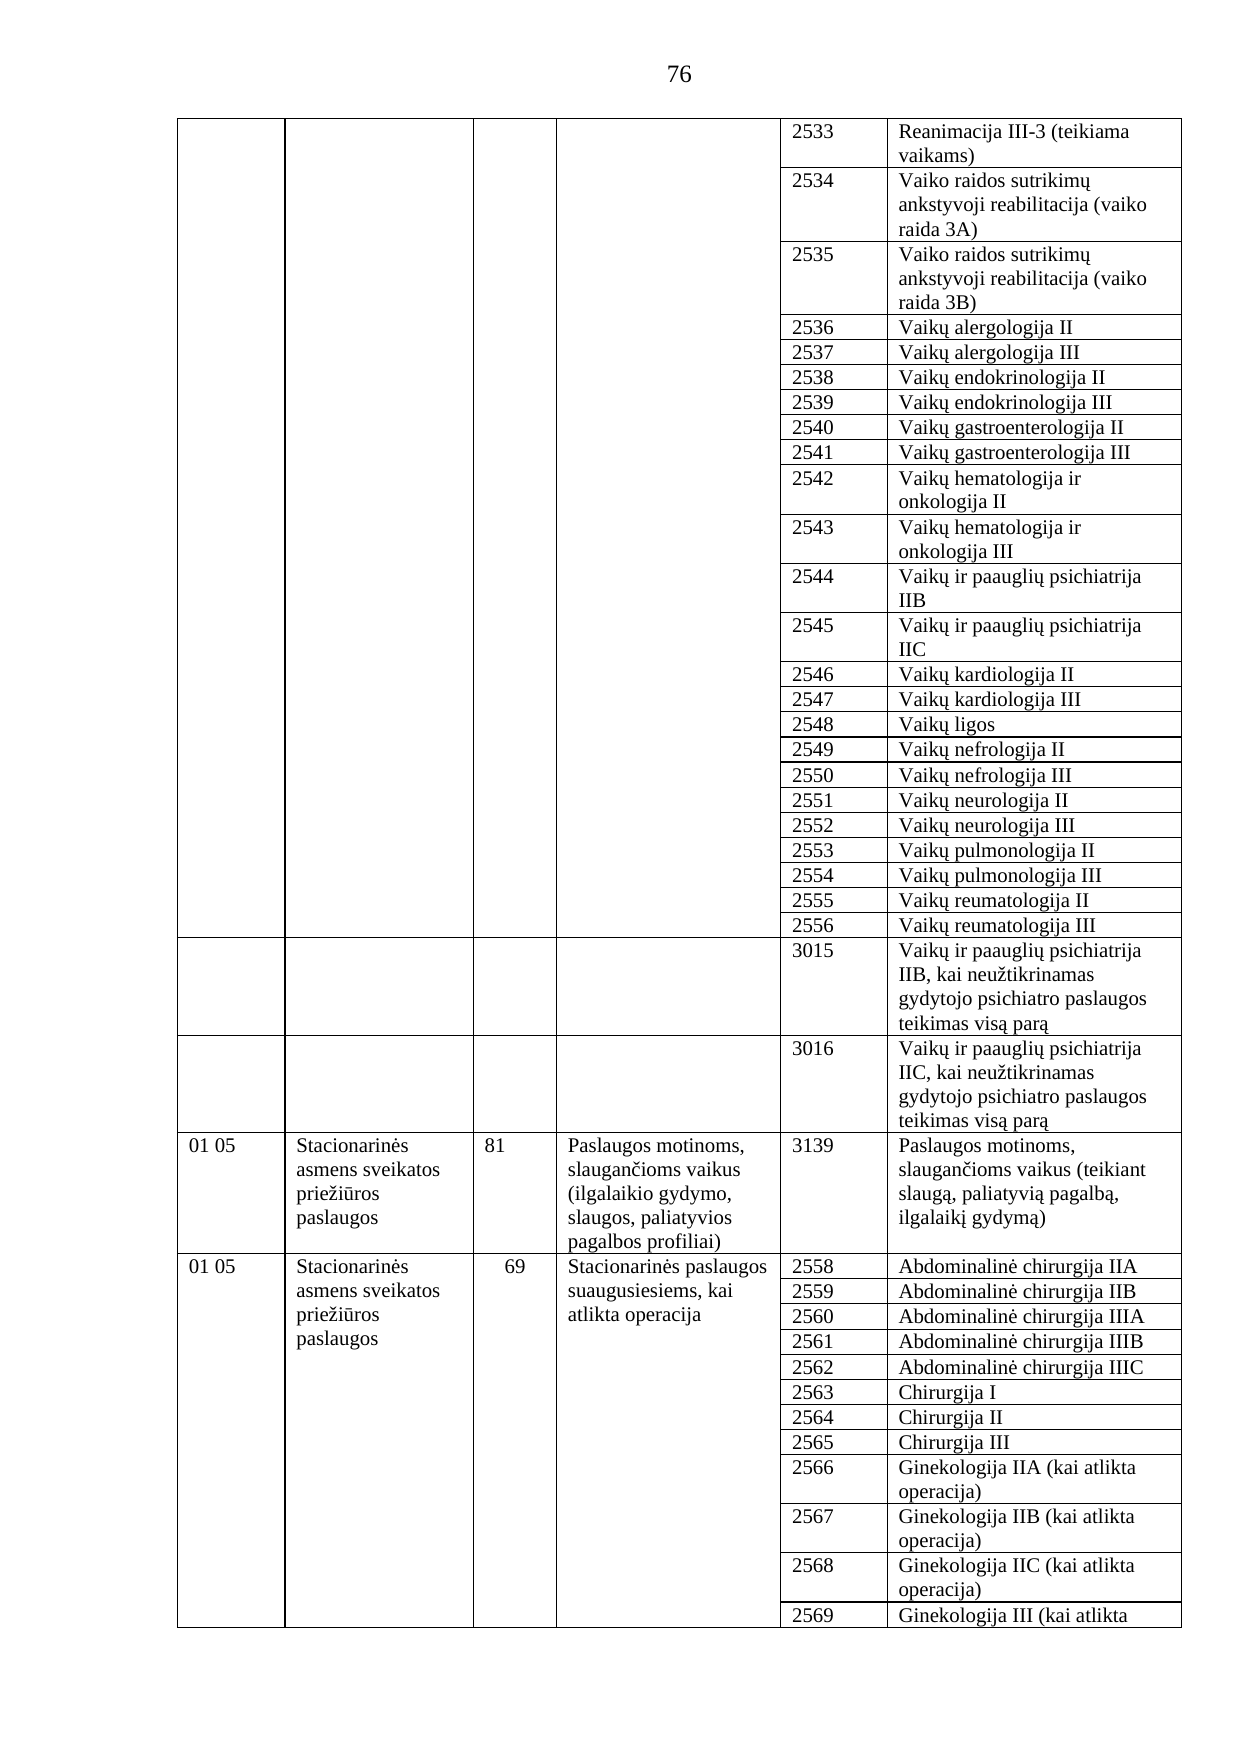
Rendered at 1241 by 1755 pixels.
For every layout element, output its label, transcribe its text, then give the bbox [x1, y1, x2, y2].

table_cell 2555 [781, 888, 887, 912]
table_cell 2561 [781, 1330, 887, 1353]
table_cell [557, 1036, 780, 1132]
table_cell Ginekologija IIC (kai atlikta operacija) [888, 1553, 1181, 1601]
table_cell Vaikų hematologija ir onkologija II [888, 465, 1181, 513]
table_cell Chirurgija II [888, 1405, 1181, 1429]
table_cell 2567 [781, 1504, 887, 1552]
table_cell 01 05 [178, 1254, 284, 1627]
table_cell [474, 119, 556, 937]
table_cell Vaikų gastroenterologija III [888, 440, 1181, 464]
table_cell [557, 938, 780, 1034]
table_cell 2568 [781, 1553, 887, 1601]
table_cell 2559 [781, 1279, 887, 1303]
table_cell Stacionarinės asmens sveikatos priežiūros paslaugos [286, 1133, 473, 1253]
table_cell Vaikų hematologija ir onkologija III [888, 515, 1181, 563]
table_cell Vaikų endokrinologija III [888, 390, 1181, 414]
table_cell 3016 [781, 1036, 887, 1132]
table_cell Vaikų reumatologija II [888, 888, 1181, 912]
table_cell Vaikų endokrinologija II [888, 365, 1181, 389]
table_cell Paslaugos motinoms, slaugančioms vaikus (teikiant slaugą, paliatyvią pagalbą, ilgalaikį gydymą) [888, 1133, 1181, 1253]
table_cell [178, 119, 284, 937]
table_cell Ginekologija III (kai atlikta [888, 1603, 1181, 1627]
table_cell Abdominalinė chirurgija IIIB [888, 1330, 1181, 1353]
table_cell 2560 [781, 1304, 887, 1328]
table_cell Stacionarinės asmens sveikatos priežiūros paslaugos [286, 1254, 473, 1627]
table_cell 2558 [781, 1254, 887, 1278]
table_cell 3139 [781, 1133, 887, 1253]
table_cell 2552 [781, 813, 887, 837]
table_cell [286, 1036, 473, 1132]
table_cell 2537 [781, 340, 887, 364]
table_cell 2565 [781, 1430, 887, 1454]
table_cell 2569 [781, 1603, 887, 1627]
table_cell Abdominalinė chirurgija IIIA [888, 1304, 1181, 1328]
table_cell Vaikų ligos [888, 712, 1181, 736]
table_cell Abdominalinė chirurgija IIIC [888, 1355, 1181, 1379]
table_cell 2550 [781, 763, 887, 787]
table_cell Vaikų alergologija II [888, 315, 1181, 339]
table_cell [557, 119, 780, 937]
table_cell [286, 938, 473, 1034]
table_cell 81 [474, 1133, 556, 1253]
table_cell Vaikų gastroenterologija II [888, 415, 1181, 439]
table_cell 3015 [781, 938, 887, 1034]
table_cell 2539 [781, 390, 887, 414]
table_cell Vaikų alergologija III [888, 340, 1181, 364]
table_cell [178, 938, 284, 1034]
table_cell 2534 [781, 168, 887, 241]
table_cell [286, 119, 473, 937]
table_cell Ginekologija IIB (kai atlikta operacija) [888, 1504, 1181, 1552]
table_cell [474, 1036, 556, 1132]
table_cell Vaikų reumatologija III [888, 913, 1181, 937]
table_cell Vaikų neurologija II [888, 788, 1181, 812]
table_cell 2541 [781, 440, 887, 464]
table_cell 2551 [781, 788, 887, 812]
table_cell 2564 [781, 1405, 887, 1429]
table_cell 2542 [781, 465, 887, 513]
table_cell Ginekologija IIA (kai atlikta operacija) [888, 1455, 1181, 1503]
table_cell Vaikų nefrologija II [888, 738, 1181, 761]
table_cell Vaikų ir paauglių psichiatrija IIC, kai neužtikrinamas gydytojo psichiatro paslaugos teikimas visą parą [888, 1036, 1181, 1132]
table_cell 2538 [781, 365, 887, 389]
table_cell 01 05 [178, 1133, 284, 1253]
table_cell 2563 [781, 1380, 887, 1404]
table_cell Vaiko raidos sutrikimų ankstyvoji reabilitacija (vaiko raida 3A) [888, 168, 1181, 241]
table_cell 2549 [781, 738, 887, 761]
table_cell 2535 [781, 242, 887, 314]
table_cell 2562 [781, 1355, 887, 1379]
table_cell Vaikų ir paauglių psichiatrija IIB, kai neužtikrinamas gydytojo psichiatro paslaugos teikimas visą parą [888, 938, 1181, 1034]
table_cell Vaikų ir paauglių psichiatrija IIB [888, 564, 1181, 612]
table_cell Chirurgija I [888, 1380, 1181, 1404]
table_cell Stacionarinės paslaugos suaugusiesiems, kai atlikta operacija [557, 1254, 780, 1627]
table_cell 2566 [781, 1455, 887, 1503]
table_cell Vaikų pulmonologija II [888, 838, 1181, 862]
table_cell Vaiko raidos sutrikimų ankstyvoji reabilitacija (vaiko raida 3B) [888, 242, 1181, 314]
table_cell Vaikų kardiologija II [888, 662, 1181, 686]
table_cell Reanimacija III-3 (teikiama vaikams) [888, 119, 1181, 167]
table_cell 2547 [781, 687, 887, 711]
table_cell [474, 938, 556, 1034]
table_cell 2543 [781, 515, 887, 563]
table_cell Paslaugos motinoms, slaugančioms vaikus (ilgalaikio gydymo, slaugos, paliatyvios pagalbos profiliai) [557, 1133, 780, 1253]
table_cell Abdominalinė chirurgija IIA [888, 1254, 1181, 1278]
table_cell 2545 [781, 613, 887, 661]
table_cell 2544 [781, 564, 887, 612]
table_cell 2548 [781, 712, 887, 736]
table_cell Vaikų kardiologija III [888, 687, 1181, 711]
table_cell [178, 1036, 284, 1132]
table_cell 2533 [781, 119, 887, 167]
table_cell 2540 [781, 415, 887, 439]
table_cell 2554 [781, 863, 887, 887]
table_cell 2536 [781, 315, 887, 339]
table_cell 69 [474, 1254, 556, 1627]
table_cell Vaikų nefrologija III [888, 763, 1181, 787]
table_cell 2546 [781, 662, 887, 686]
table_cell 2553 [781, 838, 887, 862]
table_cell Abdominalinė chirurgija IIB [888, 1279, 1181, 1303]
table_cell 2556 [781, 913, 887, 937]
table_cell Vaikų ir paauglių psichiatrija IIC [888, 613, 1181, 661]
table_cell Vaikų neurologija III [888, 813, 1181, 837]
table_cell Vaikų pulmonologija III [888, 863, 1181, 887]
table_cell Chirurgija III [888, 1430, 1181, 1454]
